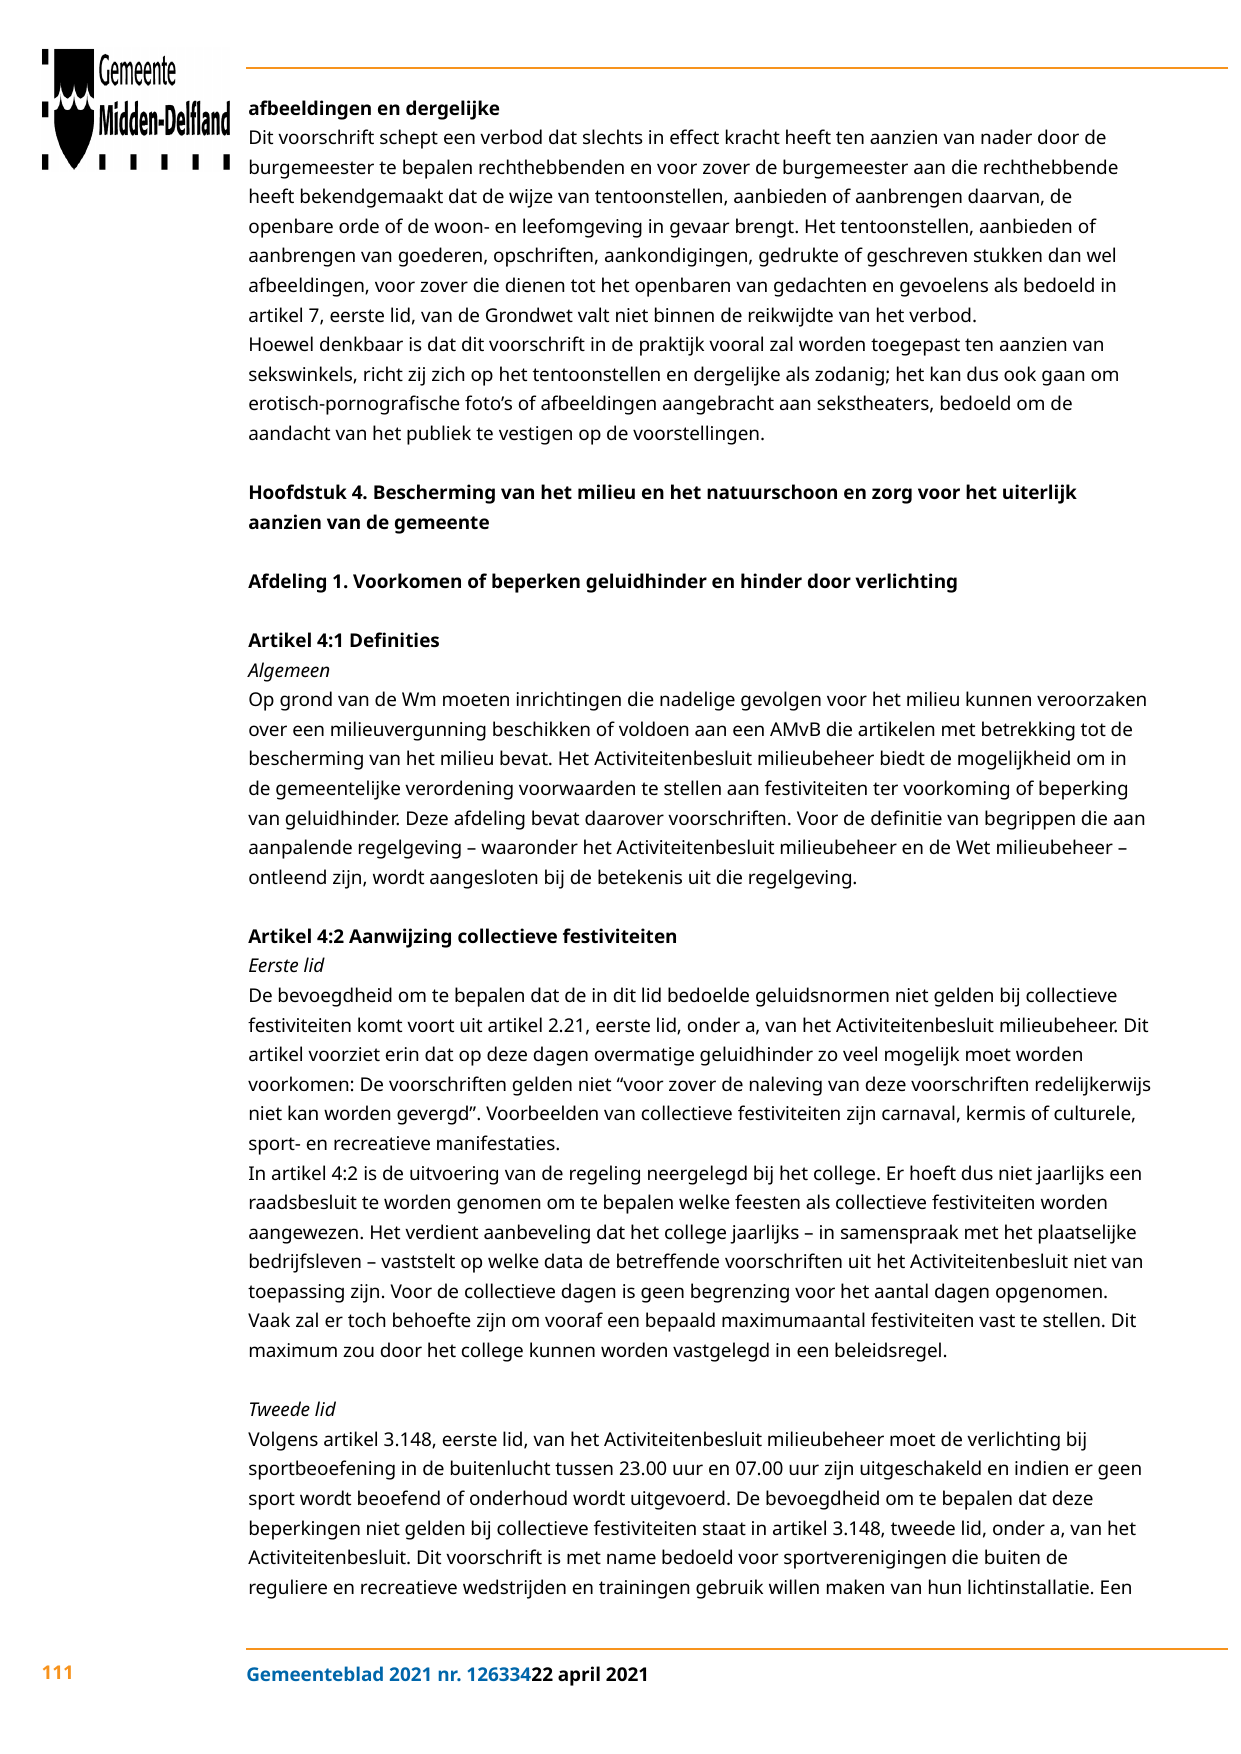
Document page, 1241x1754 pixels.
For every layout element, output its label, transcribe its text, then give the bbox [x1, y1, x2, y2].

text Dit voorschrift schept een verbod dat slechts in effect kracht heeft ten aanzien van nader door de burgemeester te bepalen rechthebbenden en voor zover de burgemeester aan die rechthebbende heeft bekendgemaakt dat de wijze van tentoonstellen, aanbieden of aanbrengen daarvan, de openbare orde of de woon- en leefomgeving in gevaar brengt. Het tentoonstellen, aanbieden of aanbrengen van goederen, opschriften, aankondigingen, gedrukte of geschreven stukken dan wel afbeeldingen, voor zover die dienen tot het openbaren van gedachten en gevoelens als bedoeld in artikel 7, eerste lid, van de Grondwet valt niet binnen de reikwijdte van het verbod. [248, 124, 1152, 328]
text Artikel 4:1 Definities [248, 627, 1152, 653]
text Hoofdstuk 4. Bescherming van het milieu en het natuurschoon en zorg voor het uiterlijk aanzien van de gemeente [248, 479, 1152, 535]
text Eerste lid [248, 953, 1152, 978]
text Op grond van de Wm moeten inrichtingen die nadelige gevolgen voor het milieu kunnen veroorzaken over een milieuvergunning beschikken of voldoen aan een AMvB die artikelen met betrekking tot de bescherming van het milieu bevat. Het Activiteitenbesluit milieubeheer biedt de mogelijkheid om in de gemeentelijke verordening voorwaarden te stellen aan festiviteiten ter voorkoming of beperking van geluidhinder. Deze afdeling bevat daarover voorschriften. Voor de definitie van begrippen die aan aanpalende regelgeving – waaronder het Activiteitenbesluit milieubeheer en de Wet milieubeheer – ontleend zijn, wordt aangesloten bij de betekenis uit die regelgeving. [248, 686, 1152, 890]
text Algemeen [248, 657, 1152, 683]
text De bevoegdheid om te bepalen dat de in dit lid bedoelde geluidsnormen niet gelden bij collectieve festiviteiten komt voort uit artikel 2.21, eerste lid, onder a, van het Activiteitenbesluit milieubeheer. Dit artikel voorziet erin dat op deze dagen overmatige geluidhinder zo veel mogelijk moet worden voorkomen: De voorschriften gelden niet “voor zover de naleving van deze voorschriften redelijkerwijs niet kan worden gevergd”. Voorbeelden van collectieve festiviteiten zijn carnaval, kermis of culturele, sport- en recreatieve manifestaties. [248, 982, 1152, 1156]
text afbeeldingen en dergelijke [248, 95, 1152, 121]
text Afdeling 1. Voorkomen of beperken geluidhinder en hinder door verlichting [248, 568, 1152, 594]
text Volgens artikel 3.148, eerste lid, van het Activiteitenbesluit milieubeheer moet de verlichting bij sportbeoefening in de buitenlucht tussen 23.00 uur en 07.00 uur zijn uitgeschakeld en indien er geen sport wordt beoefend of onderhoud wordt uitgevoerd. De bevoegdheid om te bepalen dat deze beperkingen niet gelden bij collectieve festiviteiten staat in artikel 3.148, tweede lid, onder a, van het Activiteitenbesluit. Dit voorschrift is met name bedoeld voor sportverenigingen die buiten de reguliere en recreatieve wedstrijden en trainingen gebruik willen maken van hun lichtinstallatie. Een [248, 1426, 1152, 1600]
picture [41, 47, 231, 172]
text Artikel 4:2 Aanwijzing collectieve festiviteiten [248, 923, 1152, 949]
text In artikel 4:2 is de uitvoering van de regeling neergelegd bij het college. Er hoeft dus niet jaarlijks een raadsbesluit te worden genomen om te bepalen welke feesten als collectieve festiviteiten worden aangewezen. Het verdient aanbeveling dat het college jaarlijks – in samenspraak met het plaatselijke bedrijfsleven – vaststelt op welke data de betreffende voorschriften uit het Activiteitenbesluit niet van toepassing zijn. Voor de collectieve dagen is geen begrenzing voor het aantal dagen opgenomen. Vaak zal er toch behoefte zijn om vooraf een bepaald maximumaantal festiviteiten vast te stellen. Dit maximum zou door het college kunnen worden vastgelegd in een beleidsregel. [248, 1160, 1152, 1363]
text Hoewel denkbaar is dat dit voorschrift in de praktijk vooral zal worden toegepast ten aanzien van sekswinkels, richt zij zich op het tentoonstellen en dergelijke als zodanig; het kan dus ook gaan om erotisch-pornografische foto’s of afbeeldingen aangebracht aan sekstheaters, bedoeld om de aandacht van het publiek te vestigen op de voorstellingen. [248, 331, 1152, 446]
text Tweede lid [248, 1396, 1152, 1422]
